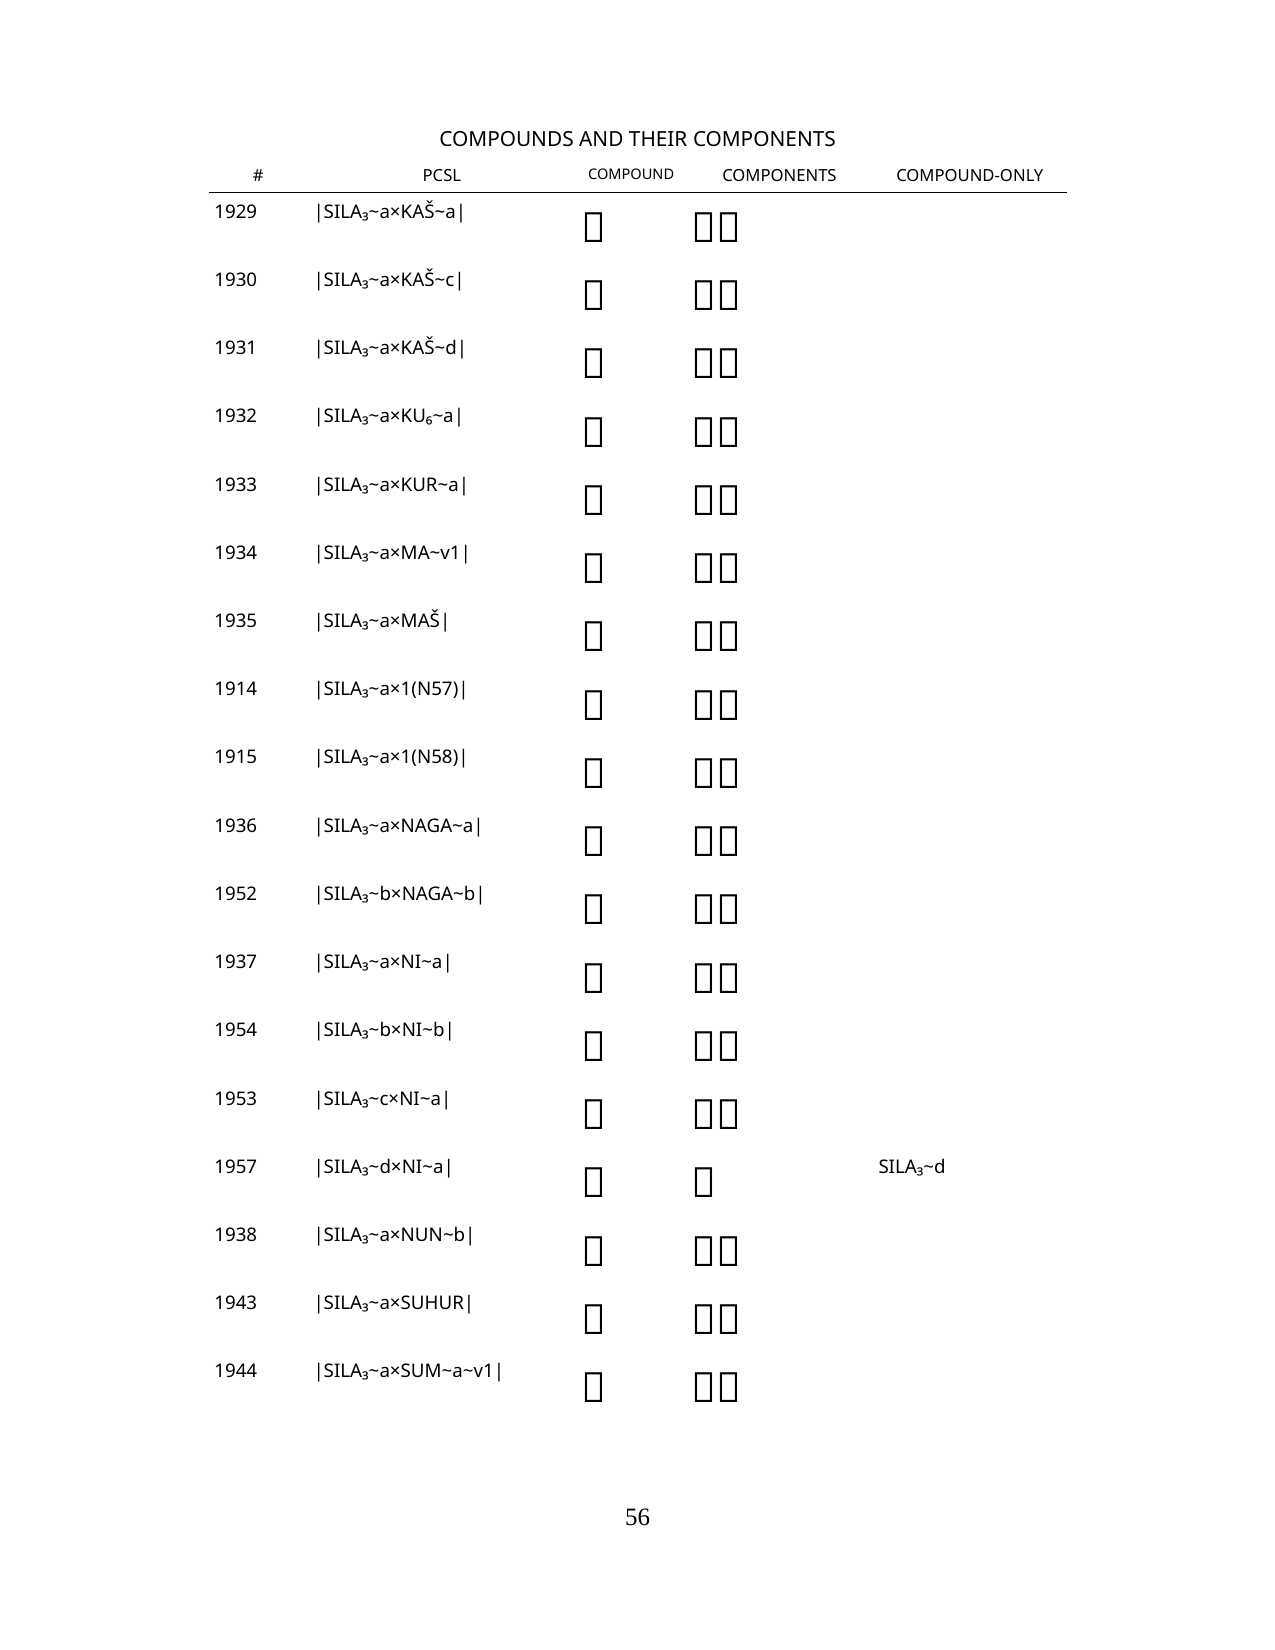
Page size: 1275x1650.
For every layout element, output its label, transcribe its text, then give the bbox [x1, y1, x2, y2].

table_cell COMPOUND-ONLY [873, 158, 1067, 192]
table_cell |SILA₃~a×MA~v1| [308, 533, 576, 602]
table_cell 𒸟 [576, 465, 686, 533]
table_cell 𒸝 [576, 329, 686, 397]
table_cell 𒸴 [576, 1011, 686, 1079]
table_cell 𒨱𒢕 [686, 193, 872, 260]
table_cell 𒸜 [576, 260, 686, 329]
table_cell 𒨱𒩃 [686, 1284, 872, 1352]
table_cell |SILA₃~b×NI~b| [308, 1011, 576, 1079]
table_cell [873, 943, 1067, 1011]
table_cell [873, 1216, 1067, 1284]
table_cell 𒸳 [576, 1079, 686, 1147]
table_cell |SILA₃~a×KAŠ~d| [308, 329, 576, 397]
table_cell [873, 533, 1067, 602]
table_cell 𒨲𒥦 [686, 1011, 872, 1079]
table_cell [873, 738, 1067, 806]
table_cell |SILA₃~a×NI~a| [308, 943, 576, 1011]
table_cell [873, 1011, 1067, 1079]
table_cell 1930 [209, 260, 308, 329]
table_cell [873, 1079, 1067, 1147]
table_cell 𒸢 [576, 806, 686, 874]
table_cell |SILA₃~a×KAŠ~c| [308, 260, 576, 329]
table_cell |SILA₃~a×MAŠ| [308, 602, 576, 670]
table_cell [873, 397, 1067, 465]
table_cell 𒸷 [576, 1148, 686, 1216]
table_cell 𒸌 [576, 738, 686, 806]
table_cell [873, 1352, 1067, 1420]
table_cell 1914 [209, 670, 308, 738]
table_cell 1936 [209, 806, 308, 874]
table_cell SILA₃~d [873, 1148, 1067, 1216]
table_cell 𒸪 [576, 1352, 686, 1420]
table_cell 1932 [209, 397, 308, 465]
table_cell 1944 [209, 1352, 308, 1420]
table_cell |SILA₃~a×KU₆~a| [308, 397, 576, 465]
table_cell 1957 [209, 1148, 308, 1216]
table_cell 𒸞 [576, 397, 686, 465]
table_cell COMPONENTS [686, 158, 872, 192]
table_cell 1943 [209, 1284, 308, 1352]
table_cell 𒨱𒗚 [686, 670, 872, 738]
table_cell |SILA₃~d×NI~a| [308, 1148, 576, 1216]
table_cell [873, 260, 1067, 329]
table_cell [873, 1284, 1067, 1352]
table_cell [873, 329, 1067, 397]
table_cell 𒥤 [686, 1148, 872, 1216]
table_cell |SILA₃~a×NUN~b| [308, 1216, 576, 1284]
table_cell [873, 465, 1067, 533]
table_cell 𒨱𒤏 [686, 602, 872, 670]
table_cell 𒸲 [576, 875, 686, 943]
table_cell |SILA₃~c×NI~a| [308, 1079, 576, 1147]
table_cell 𒨱𒥁 [686, 806, 872, 874]
table_cell # [209, 158, 308, 192]
table_cell |SILA₃~a×1(N57)| [308, 670, 576, 738]
table_header COMPOUNDS AND THEIR COMPONENTS [209, 118, 1067, 158]
table_cell |SILA₃~b×NAGA~b| [308, 875, 576, 943]
table_cell [873, 602, 1067, 670]
table_cell 𒸤 [576, 1216, 686, 1284]
table_cell 𒨱𒤅 [686, 533, 872, 602]
table_cell |SILA₃~a×SUM~a~v1| [308, 1352, 576, 1420]
table_cell 𒸡 [576, 602, 686, 670]
table_cell 𒨱𒢚 [686, 260, 872, 329]
table_cell 1937 [209, 943, 308, 1011]
table_cell 1915 [209, 738, 308, 806]
table_cell 1935 [209, 602, 308, 670]
table_cell 1938 [209, 1216, 308, 1284]
table_cell 𒨱𒣍 [686, 465, 872, 533]
table_cell 𒸠 [576, 533, 686, 602]
table_cell |SILA₃~a×NAGA~a| [308, 806, 576, 874]
table_cell 𒸛 [576, 193, 686, 260]
table_cell PCSL [308, 158, 576, 192]
table_cell |SILA₃~a×1(N58)| [308, 738, 576, 806]
table_cell 𒨱𒗛 [686, 738, 872, 806]
table_cell [873, 670, 1067, 738]
table_cell |SILA₃~a×SUHUR| [308, 1284, 576, 1352]
table_cell 𒸋 [576, 670, 686, 738]
table_cell 𒨱𒥽 [686, 1216, 872, 1284]
table_cell 1954 [209, 1011, 308, 1079]
table_cell |SILA₃~a×KAŠ~a| [308, 193, 576, 260]
table_cell 1933 [209, 465, 308, 533]
table_cell 𒨱𒢛 [686, 329, 872, 397]
table_cell COMPOUND [576, 158, 686, 192]
table_cell 1953 [209, 1079, 308, 1147]
table_cell 𒨱𒩎 [686, 1352, 872, 1420]
table_cell [873, 193, 1067, 260]
table_cell 1952 [209, 875, 308, 943]
table_cell |SILA₃~a×KUR~a| [308, 465, 576, 533]
table_cell 1934 [209, 533, 308, 602]
table_cell 𒸣 [576, 943, 686, 1011]
table_cell 𒨳𒥤 [686, 1079, 872, 1147]
table_cell 𒨱𒣈 [686, 397, 872, 465]
table_cell [873, 875, 1067, 943]
table_cell 𒨱𒥤 [686, 943, 872, 1011]
table_cell 1931 [209, 329, 308, 397]
table_cell [873, 806, 1067, 874]
table_cell 1929 [209, 193, 308, 260]
table_cell 𒨲𒥂 [686, 875, 872, 943]
table_cell 𒸩 [576, 1284, 686, 1352]
